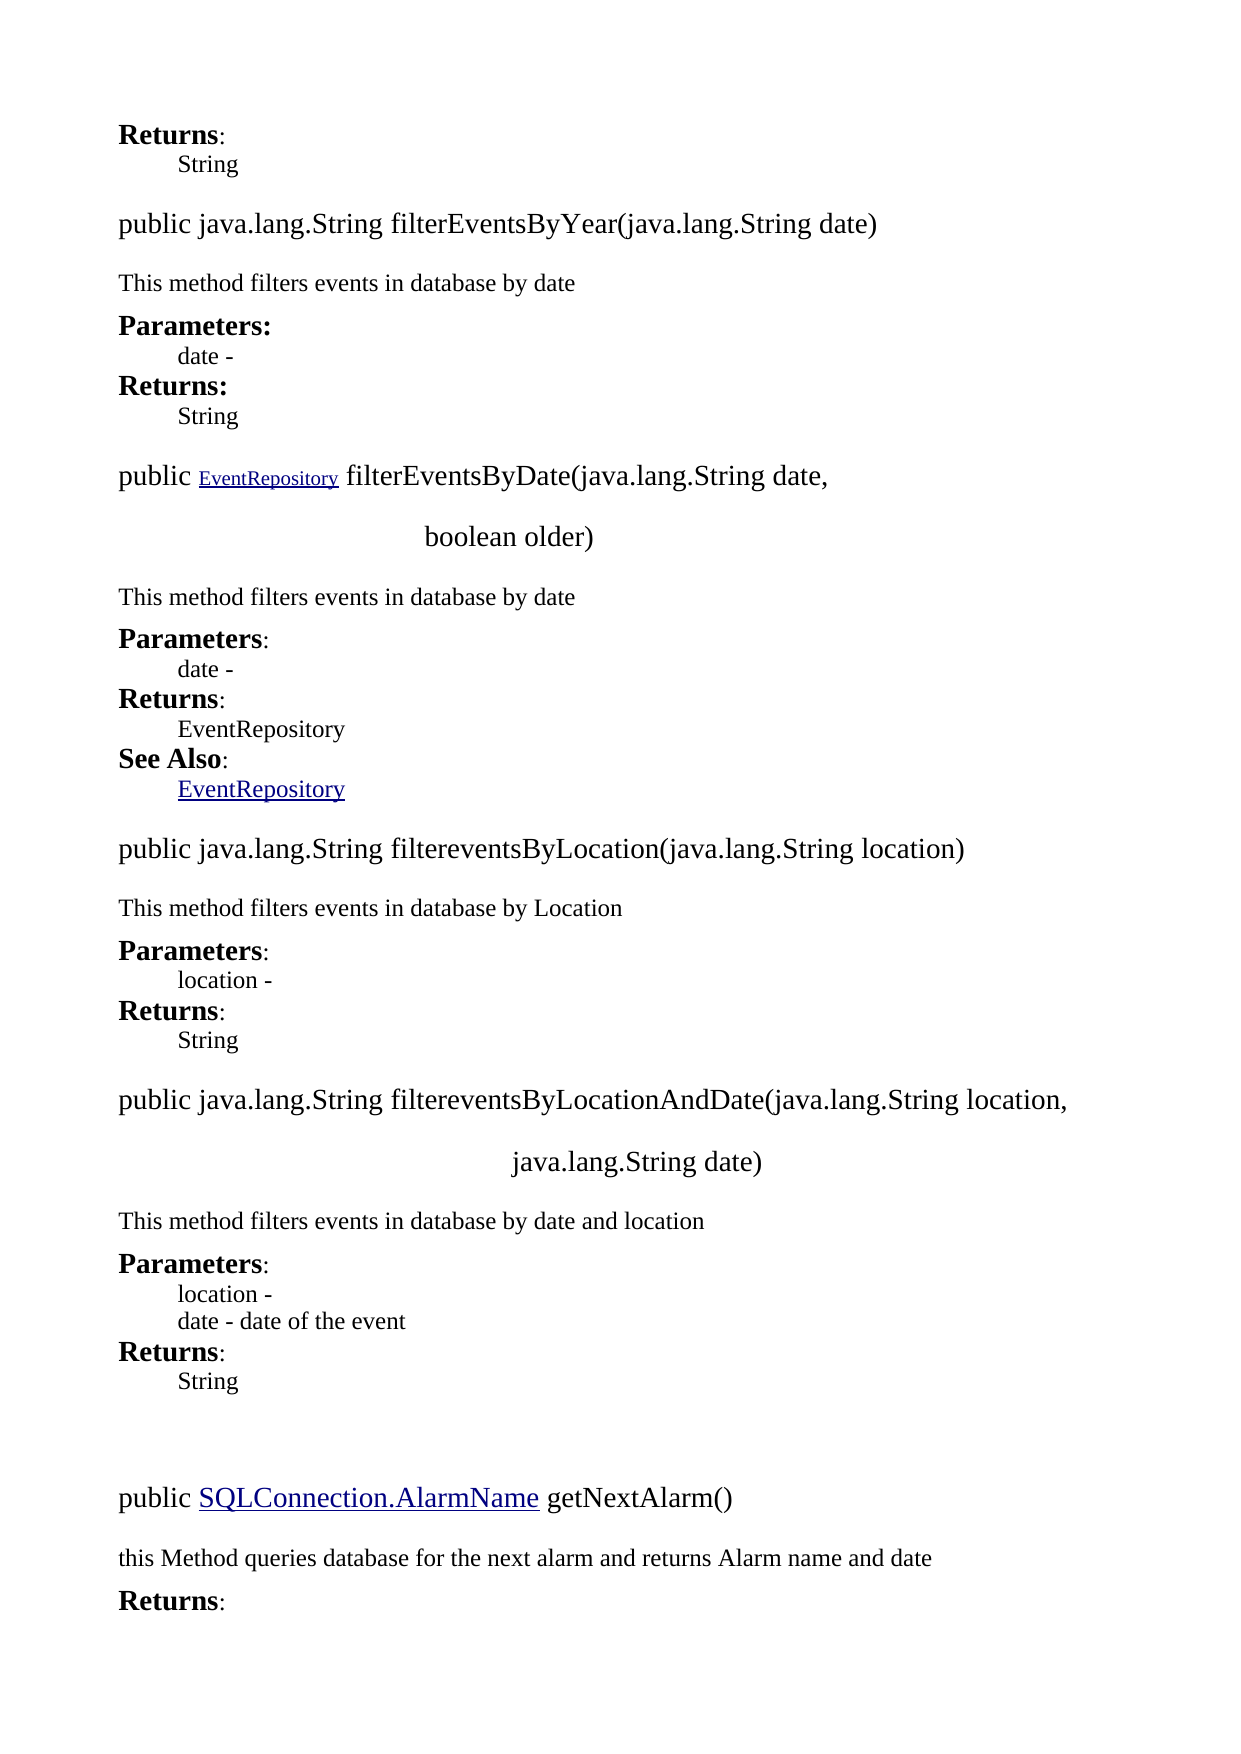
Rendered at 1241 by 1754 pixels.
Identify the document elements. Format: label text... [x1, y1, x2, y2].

list String [177, 402, 1122, 429]
list String [177, 1027, 1122, 1054]
list location - [177, 1280, 1122, 1307]
text this Method queries database for the next alarm and returns Alarm name and date [118, 1544, 1122, 1571]
text This method filters events in database by date [118, 269, 1122, 297]
subtitle See Also: [118, 743, 1122, 775]
list date - [177, 342, 1122, 369]
subtitle Returns: [118, 369, 1122, 402]
text public java.lang.String filtereventsByLocation(java.lang.String location) [118, 832, 1122, 864]
list String [177, 1367, 1122, 1395]
text java.lang.String date) [118, 1146, 1122, 1178]
list location - [177, 967, 1122, 994]
list EventRepository [177, 775, 1122, 803]
subtitle Returns: [118, 994, 1122, 1027]
list String [177, 150, 1122, 178]
text public SQLConnection.AlarmName getNextAlarm() [118, 1482, 1122, 1514]
text public java.lang.String filtereventsByLocationAndDate(java.lang.String location, [118, 1084, 1122, 1116]
text This method filters events in database by date and location [118, 1207, 1122, 1235]
text boolean older) [118, 521, 1122, 553]
subtitle Returns: [118, 683, 1122, 715]
text public EventRepository filterEventsByDate(java.lang.String date, [118, 459, 1122, 491]
list EventRepository [177, 715, 1122, 743]
subtitle Returns: [118, 1335, 1122, 1367]
text public java.lang.String filterEventsByYear(java.lang.String date) [118, 208, 1122, 240]
subtitle Parameters: [118, 934, 1122, 967]
list date - date of the event [177, 1307, 1122, 1335]
subtitle Parameters: [118, 1247, 1122, 1280]
text This method filters events in database by Location [118, 894, 1122, 922]
subtitle Parameters: [118, 623, 1122, 655]
subtitle Parameters: [118, 309, 1122, 342]
text This method filters events in database by date [118, 583, 1122, 610]
subtitle Returns: [118, 1584, 1122, 1616]
subtitle Returns: [118, 118, 1122, 150]
list date - [177, 655, 1122, 683]
